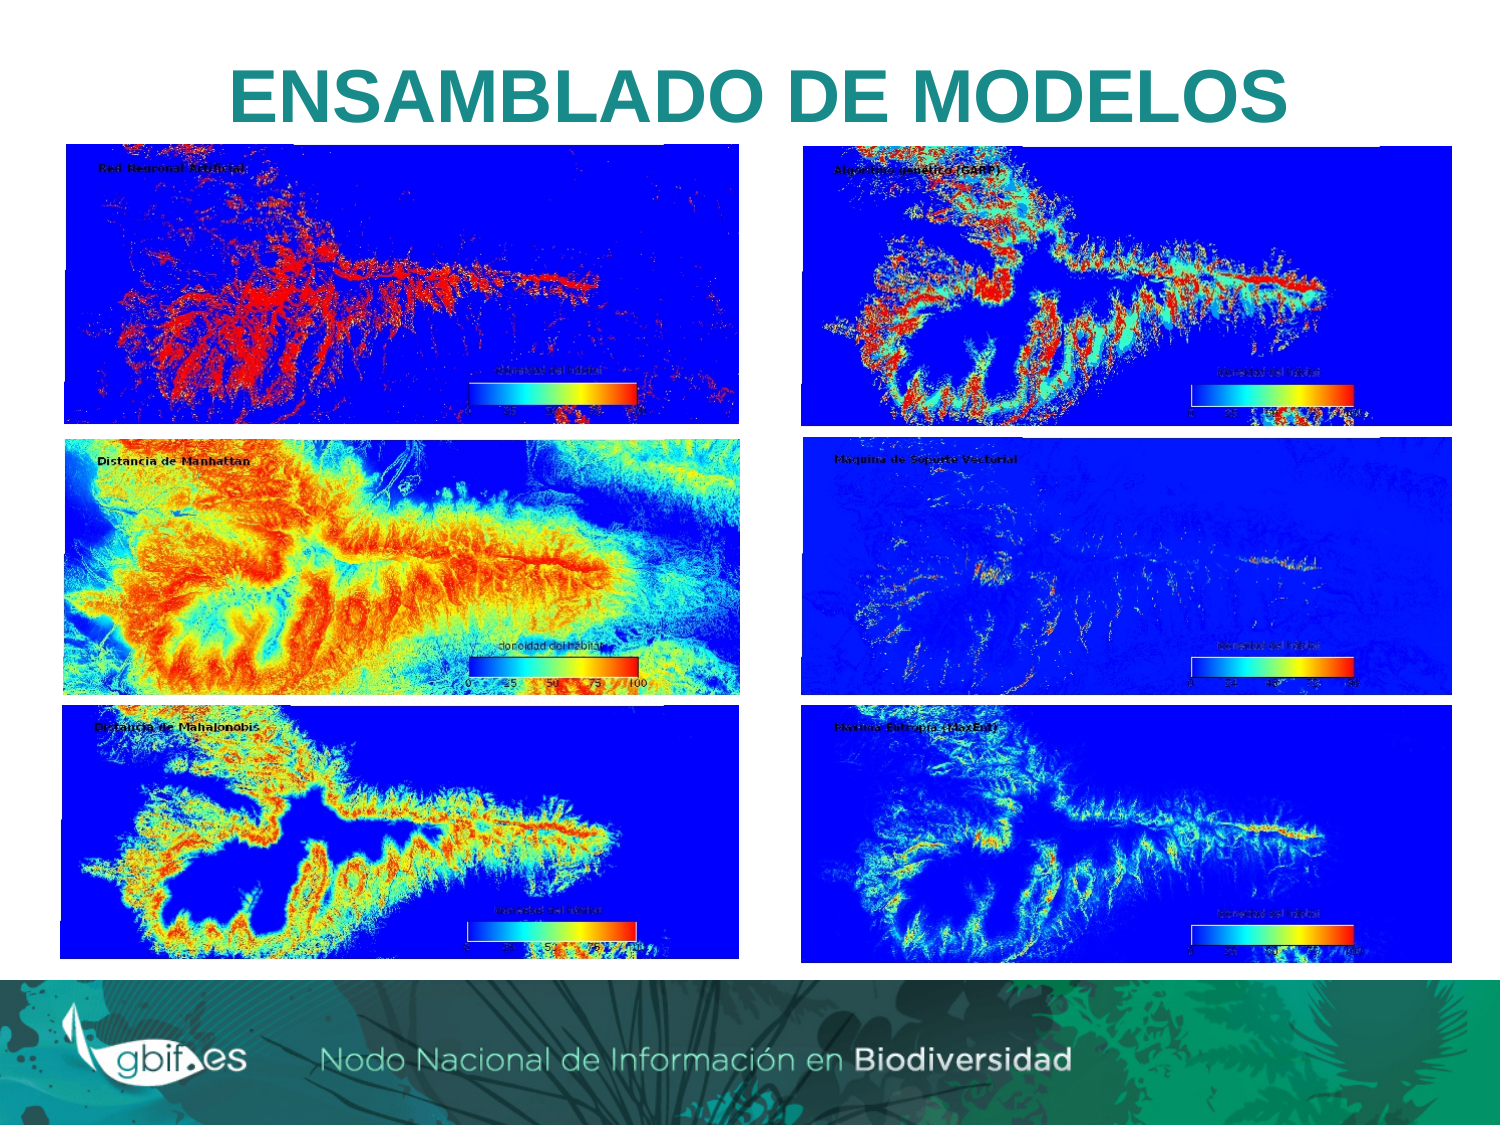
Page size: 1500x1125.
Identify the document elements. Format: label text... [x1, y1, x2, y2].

title ENSAMBLADO DE MODELOS [45, 46, 1473, 231]
picture [60, 705, 739, 960]
picture [63, 439, 740, 696]
picture [0, 980, 1500, 1125]
picture [801, 437, 1452, 696]
picture [801, 705, 1452, 964]
picture [801, 146, 1452, 427]
picture [64, 144, 739, 425]
